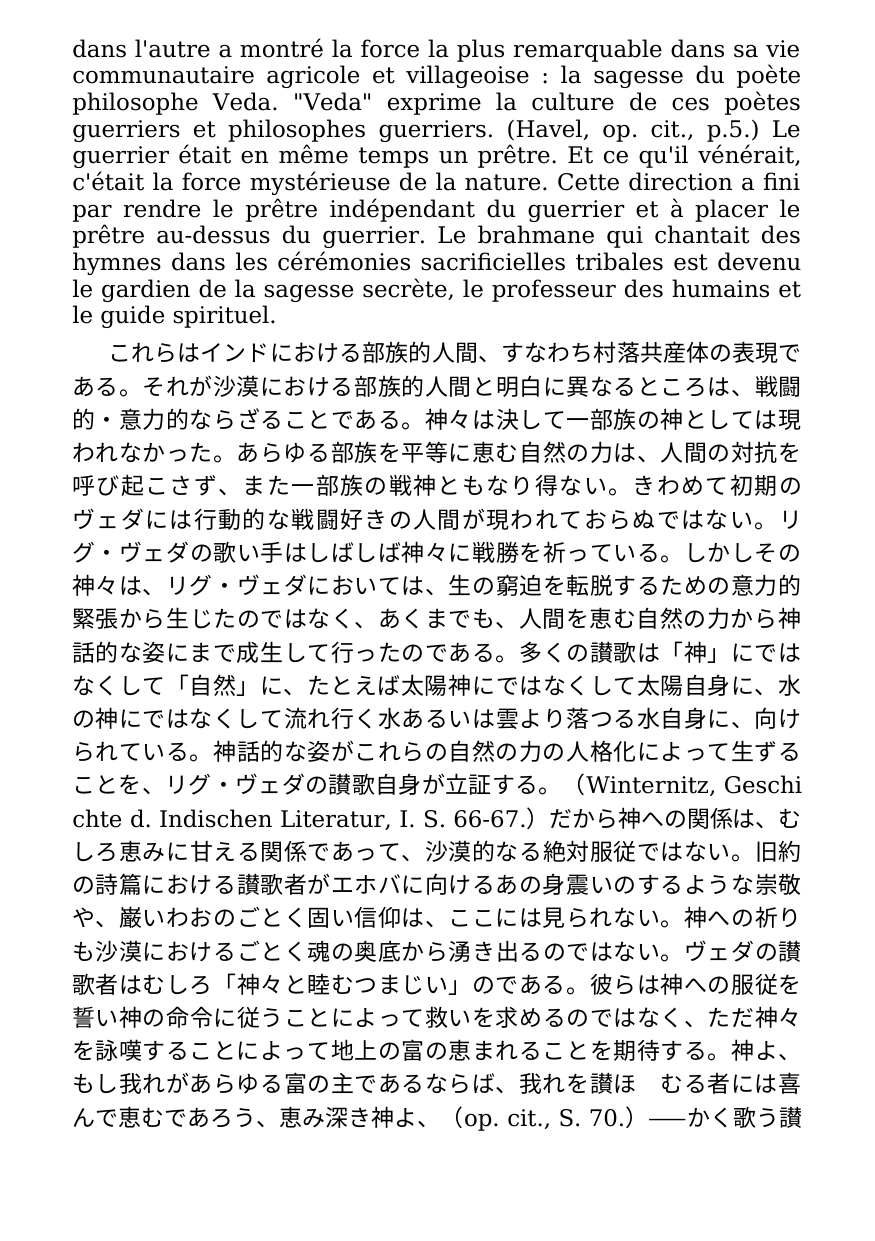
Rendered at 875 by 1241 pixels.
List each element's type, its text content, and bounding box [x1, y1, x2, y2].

text dans l'autre a montré la force la plus remarquable dans sa vie communautaire agricole et villageoise : la sagesse du poète philosophe Veda. "Veda" exprime la culture de ces poètes guerriers et philosophes guerriers. (Havel, op. cit., p.5.) Le guerrier était en même temps un prêtre. Et ce qu'il vénérait, c'était la force mystérieuse de la nature. Cette direction a fini par rendre le prêtre indépendant du guerrier et à placer le prêtre au-dessus du guerrier. Le brahmane qui chantait des hymnes dans les cérémonies sacrificielles tribales est devenu le gardien de la sagesse secrète, le professeur des humains et le guide spirituel. [72, 36, 802, 329]
text これらはインドにおける部族的人間、すなわち村落共産体の表現である。それが沙漠における部族的人間と明白に異なるところは、戦闘的・意力的ならざることである。神々は決して一部族の神としては現われなかった。あらゆる部族を平等に恵む自然の力は、人間の対抗を呼び起こさず、また一部族の戦神ともなり得ない。きわめて初期のヴェダには行動的な戦闘好きの人間が現われておらぬではない。リグ・ヴェダの歌い手はしばしば神々に戦勝を祈っている。しかしその神々は、リグ・ヴェダにおいては、生の窮迫を転脱するための意力的緊張から生じたのではなく、あくまでも、人間を恵む自然の力から神話的な姿にまで成生して行ったのである。多くの讃歌は「神」にではなくして「自然」に、たとえば太陽神にではなくして太陽自身に、水の神にではなくして流れ行く水あるいは雲より落つる水自身に、向けられている。神話的な姿がこれらの自然の力の人格化によって生ずることを、リグ・ヴェダの讃歌自身が立証する。（Winternitz, Geschichte d. Indischen Literatur, I. S. 66-67.）だから神への関係は、むしろ恵みに甘える関係であって、沙漠的なる絶対服従ではない。旧約の詩篇における讃歌者がエホバに向けるあの身震いのするような崇敬や、巌いわおのごとく固い信仰は、ここには見られない。神への祈りも沙漠におけるごとく魂の奥底から湧き出るのではない。ヴェダの讃歌者はむしろ「神々と睦むつまじい」のである。彼らは神への服従を誓い神の命令に従うことによって救いを求めるのではなく、ただ神々を詠嘆することによって地上の富の恵まれることを期待する。神よ、もし我れがあらゆる富の主であるならば、我れを讃ほ むる者には喜んで恵むであろう、恵み深き神よ、（op. cit., S. 70.）——かく歌う讃 [72, 335, 802, 1133]
